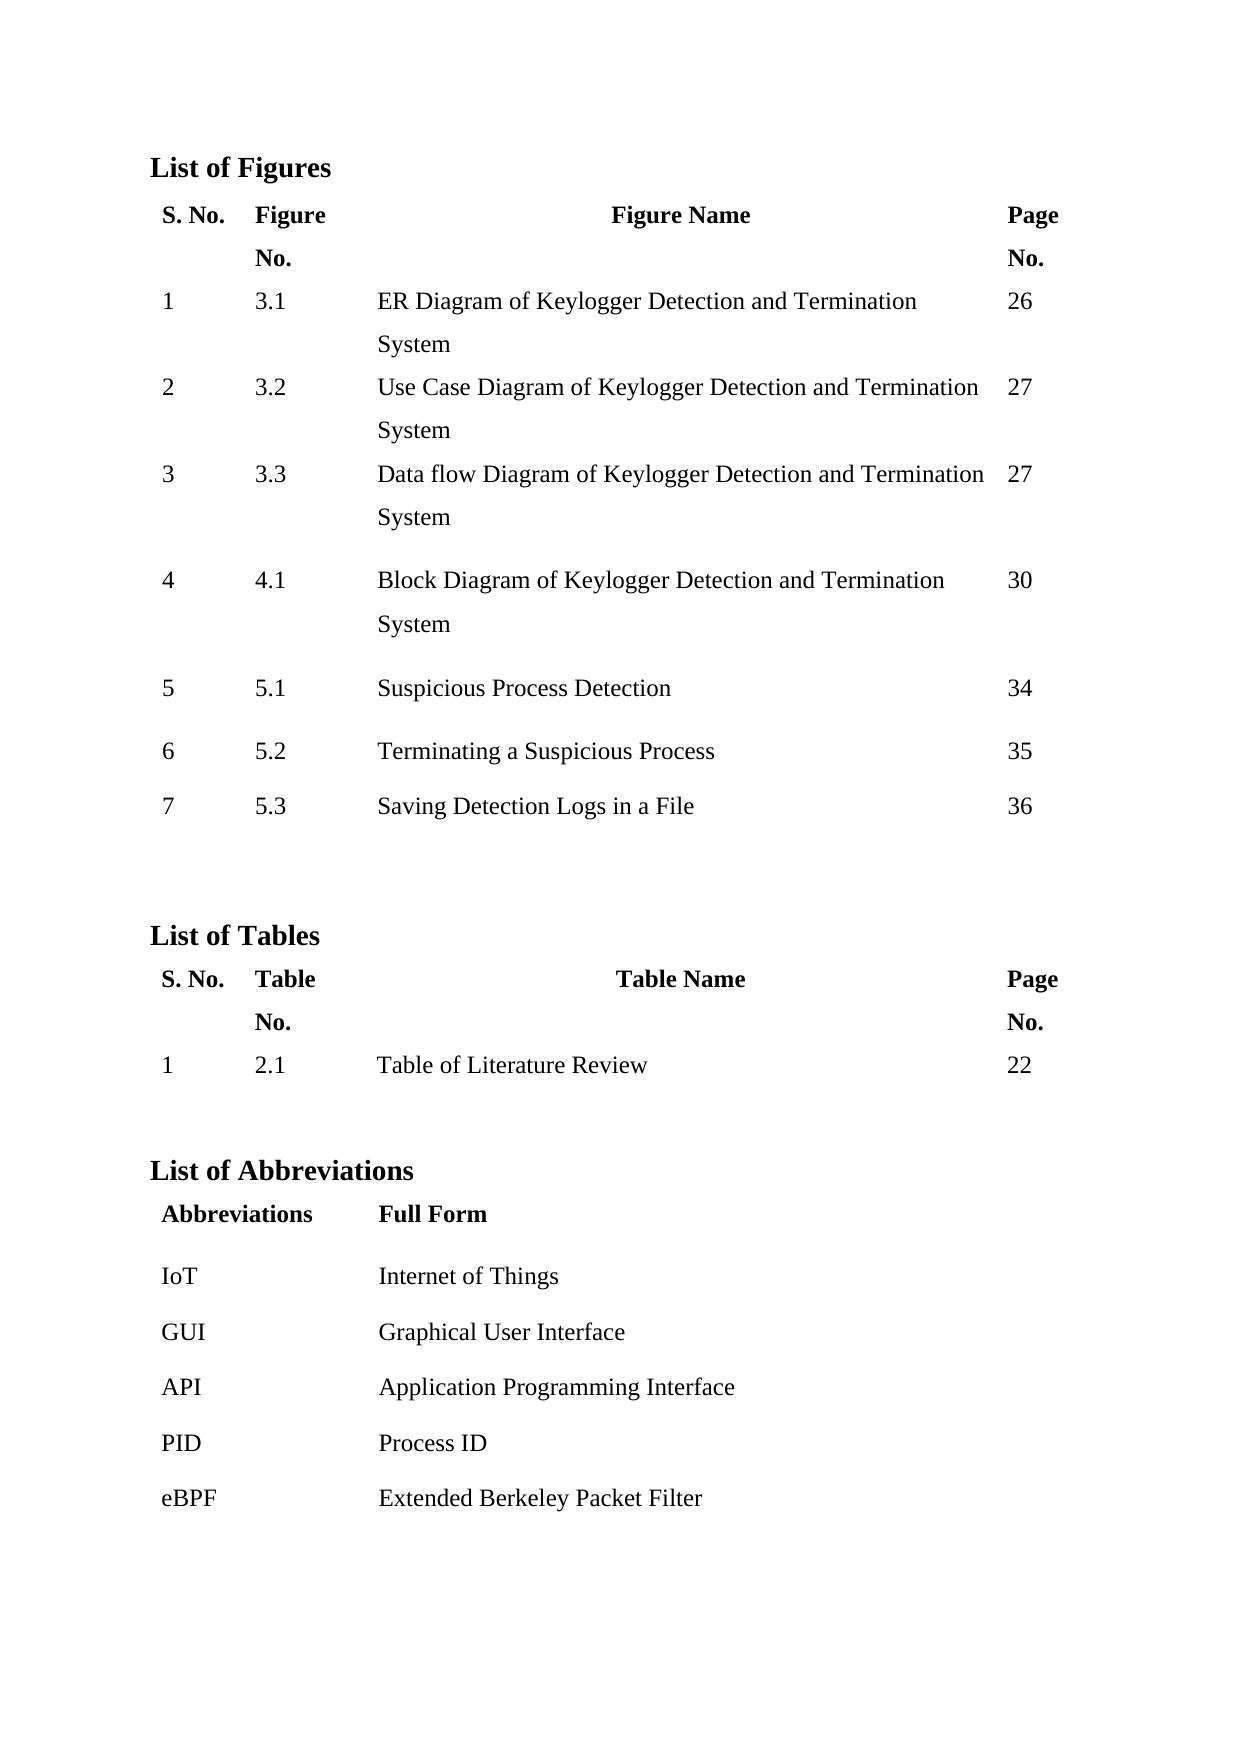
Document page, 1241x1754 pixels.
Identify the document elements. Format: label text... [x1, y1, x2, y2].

table_cell 5.3 [244, 791, 366, 855]
table_cell 22 [996, 1050, 1089, 1107]
table_cell ER Diagram of Keylogger Detection and Termination System [366, 286, 996, 372]
table_cell 1 [150, 1050, 243, 1107]
table_cell Data flow Diagram of Keylogger Detection and Termination System [366, 459, 996, 566]
table_cell Internet of Things [367, 1261, 1087, 1317]
table_cell Extended Berkeley Packet Filter [367, 1483, 1087, 1539]
table_cell 27 [996, 373, 1089, 459]
table_cell Use Case Diagram of Keylogger Detection and Termination System [366, 373, 996, 459]
table_header Figure Name [366, 200, 996, 286]
table_cell GUI [150, 1317, 367, 1372]
table_cell 7 [151, 791, 244, 855]
table_header Page No. [996, 200, 1089, 286]
table_cell Suspicious Process Detection [366, 673, 996, 736]
table_cell 3.1 [244, 286, 366, 372]
table_header Figure No. [244, 200, 366, 286]
table_cell Table of Literature Review [365, 1050, 996, 1107]
text List of Tables [150, 918, 1091, 951]
table_cell 3.3 [244, 459, 366, 566]
table_cell 3.2 [244, 373, 366, 459]
text List of Figures [150, 150, 1091, 183]
table_cell Terminating a Suspicious Process [366, 736, 996, 791]
table_cell 34 [996, 673, 1089, 736]
table_cell 36 [996, 791, 1089, 855]
table_cell 5.2 [244, 736, 366, 791]
table_cell API [150, 1372, 367, 1428]
table_cell 26 [996, 286, 1089, 372]
table_cell Graphical User Interface [367, 1317, 1087, 1372]
table_header Page No. [996, 964, 1089, 1050]
table_cell Process ID [367, 1428, 1087, 1483]
table_cell Application Programming Interface [367, 1372, 1087, 1428]
table_cell 30 [996, 566, 1089, 673]
table_header Table No. [243, 964, 365, 1050]
table_header Full Form [367, 1199, 1087, 1261]
table_cell IoT [150, 1261, 367, 1317]
table_cell 4.1 [244, 566, 366, 673]
table_cell 27 [996, 459, 1089, 566]
table_cell 2.1 [243, 1050, 365, 1107]
table_cell 6 [151, 736, 244, 791]
table_cell 1 [151, 286, 244, 372]
table_header Abbreviations [150, 1199, 367, 1261]
text List of Abbreviations [150, 1153, 1091, 1186]
table_cell 4 [151, 566, 244, 673]
table_cell 5 [151, 673, 244, 736]
table_cell PID [150, 1428, 367, 1483]
table_cell 3 [151, 459, 244, 566]
table_cell Block Diagram of Keylogger Detection and Termination System [366, 566, 996, 673]
table_cell eBPF [150, 1483, 367, 1539]
table_cell 2 [151, 373, 244, 459]
table_cell 35 [996, 736, 1089, 791]
table_header S. No. [151, 200, 244, 286]
table_cell 5.1 [244, 673, 366, 736]
table_header S. No. [150, 964, 243, 1050]
table_cell Saving Detection Logs in a File [366, 791, 996, 855]
table_header Table Name [365, 964, 996, 1050]
